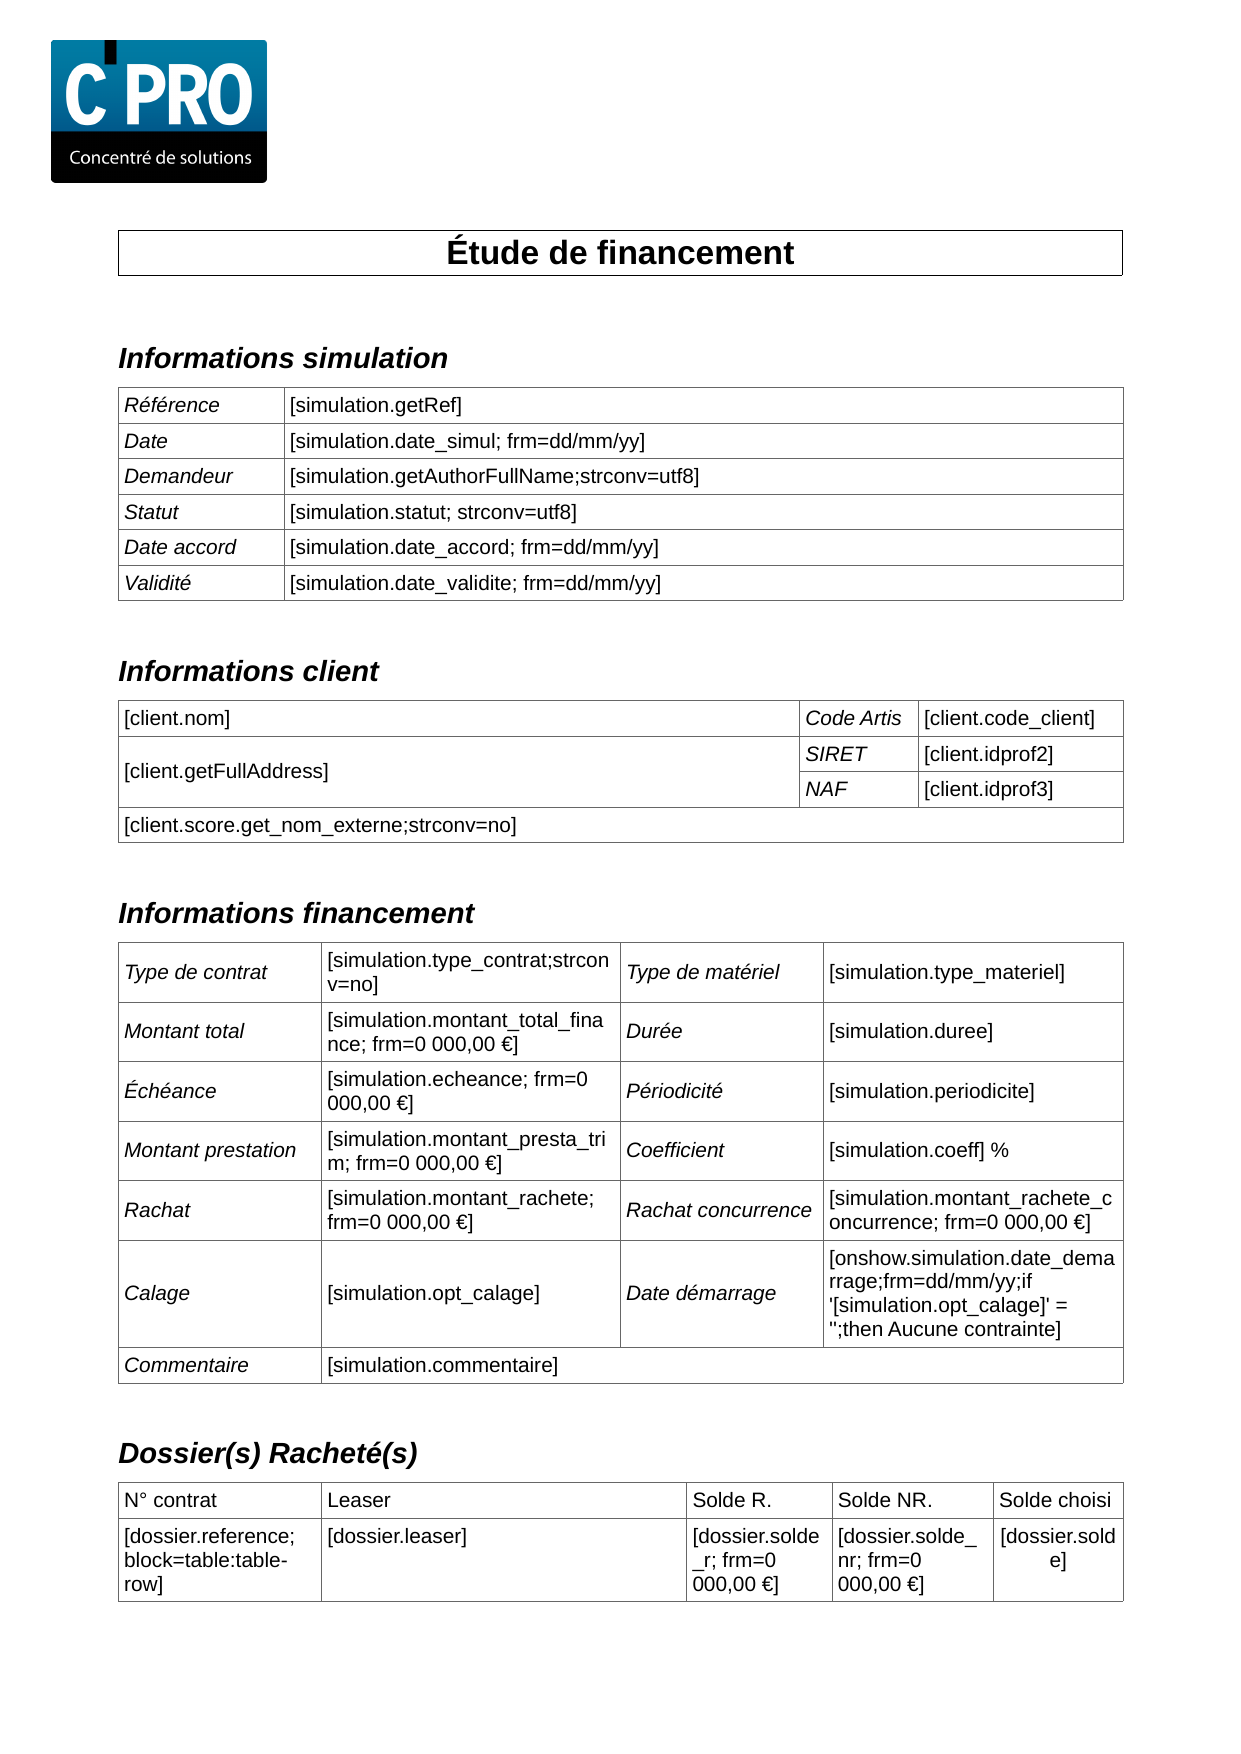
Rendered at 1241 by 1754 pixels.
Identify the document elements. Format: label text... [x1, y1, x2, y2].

table_header [client.code_client] [919, 701, 1123, 736]
table_cell [simulation.date_accord; frm=dd/mm/yy] [285, 530, 1123, 565]
subtitle Informations client [118, 654, 1122, 688]
table_cell [simulation.date_validite; frm=dd/mm/yy] [285, 566, 1123, 600]
table_cell [simulation.periodicite] [824, 1062, 1123, 1121]
table_cell [simulation.montant_rachete_concurrence; frm=0 000,00 €] [824, 1181, 1123, 1239]
table_cell Date accord [119, 530, 284, 565]
table_cell [simulation.coeff] % [824, 1122, 1123, 1180]
table_cell Montant prestation [119, 1122, 321, 1180]
table_header Type de contrat [119, 943, 321, 1002]
table_cell Demandeur [119, 459, 284, 494]
subtitle Dossier(s) Racheté(s) [118, 1436, 1122, 1470]
table_header N° contrat [119, 1483, 321, 1518]
table_cell [client.idprof2] [919, 737, 1123, 771]
table_header Type de matériel [621, 943, 823, 1002]
table_cell Validité [119, 566, 284, 600]
table_cell Commentaire [119, 1348, 321, 1382]
table_cell Calage [119, 1241, 321, 1347]
table_cell Montant total [119, 1003, 321, 1061]
table_header [simulation.type_contrat;strconv=no] [322, 943, 620, 1002]
table_cell [dossier.solde] [994, 1519, 1123, 1601]
table_cell [dossier.reference; block=table:table-row] [119, 1519, 321, 1601]
picture [51, 64, 268, 183]
table_cell Rachat concurrence [621, 1181, 823, 1239]
table_cell Date [119, 424, 284, 458]
table_cell Coefficient [621, 1122, 823, 1180]
table_cell Durée [621, 1003, 823, 1061]
table_cell [simulation.montant_total_finance; frm=0 000,00 €] [322, 1003, 620, 1061]
table_header Solde NR. [833, 1483, 993, 1518]
table_cell Statut [119, 495, 284, 529]
table_cell Date démarrage [621, 1241, 823, 1347]
table_header Solde R. [687, 1483, 832, 1518]
table_cell [client.getFullAddress] [119, 737, 799, 807]
table_cell [dossier.solde_nr; frm=0 000,00 €] [833, 1519, 993, 1601]
table_cell [onshow.simulation.date_demarrage;frm=dd/mm/yy;if '[simulation.opt_calage]' = '';then Aucune contrainte] [824, 1241, 1123, 1347]
table_cell Rachat [119, 1181, 321, 1239]
table_header Solde choisi [994, 1483, 1123, 1518]
table_cell [dossier.solde_r; frm=0 000,00 €] [687, 1519, 832, 1601]
subtitle Informations simulation [118, 341, 1122, 374]
table_header Leaser [322, 1483, 686, 1518]
table_cell [simulation.getAuthorFullName;strconv=utf8] [285, 459, 1123, 494]
table_cell [client.idprof3] [919, 772, 1123, 807]
picture [106, 40, 115, 63]
table_cell [simulation.duree] [824, 1003, 1123, 1061]
table_cell [simulation.echeance; frm=0 000,00 €] [322, 1062, 620, 1121]
subtitle Étude de financement [119, 231, 1122, 275]
table_cell [simulation.commentaire] [322, 1348, 1123, 1382]
table_cell [simulation.date_simul; frm=dd/mm/yy] [285, 424, 1123, 458]
table_header Code Artis [800, 701, 918, 736]
table_header [client.nom] [119, 701, 799, 736]
table_header Référence [119, 388, 284, 423]
table_cell Périodicité [621, 1062, 823, 1121]
table_header [simulation.type_materiel] [824, 943, 1123, 1002]
table_cell [simulation.statut; strconv=utf8] [285, 495, 1123, 529]
table_cell SIRET [800, 737, 918, 771]
table_cell [simulation.opt_calage] [322, 1241, 620, 1347]
table_cell NAF [800, 772, 918, 807]
table_cell [simulation.montant_rachete; frm=0 000,00 €] [322, 1181, 620, 1239]
subtitle Informations financement [118, 896, 1122, 929]
table_header [simulation.getRef] [285, 388, 1123, 423]
table_cell [dossier.leaser] [322, 1519, 686, 1601]
table_cell [client.score.get_nom_externe;strconv=no] [119, 808, 1123, 842]
table_cell Échéance [119, 1062, 321, 1121]
table_cell [simulation.montant_presta_trim; frm=0 000,00 €] [322, 1122, 620, 1180]
